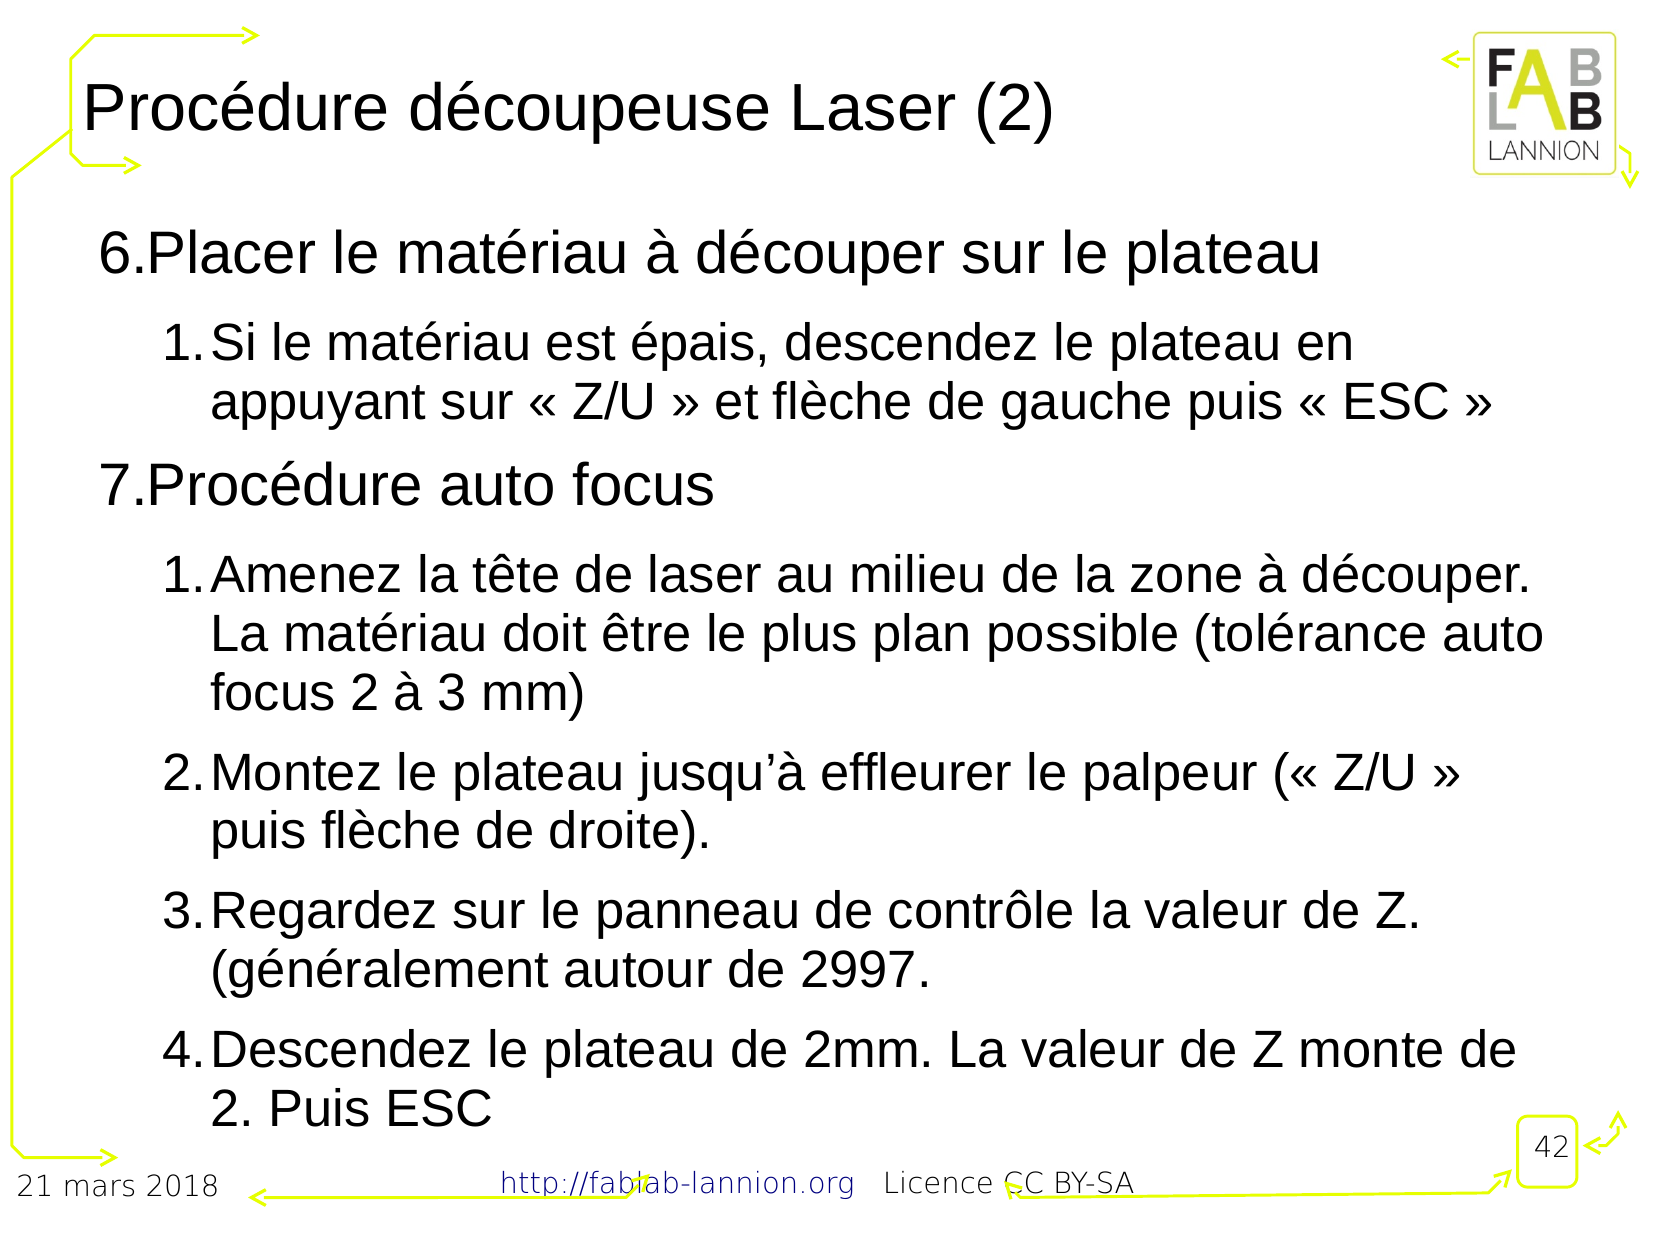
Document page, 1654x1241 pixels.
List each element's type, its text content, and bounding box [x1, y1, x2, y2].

picture [1470, 29, 1619, 178]
list Placer le matériau à découper sur le plateau Si le matériau est épais, descendez le plateau en appuyant sur « Z/U » et flèche de gauche puis « ESC » Procédure auto focus Amenez la tête de laser au milieu de la zone à découper. La matériau doit être le plus plan possible (tolérance auto focus 2 à 3 mm) Montez le plateau jusqu’à effleurer le palpeur (« Z/U » puis flèche de droite). Regardez sur le panneau de contrôle la valeur de Z. (généralement autour de 2997. Descendez le plateau de 2mm. La valeur de Z monte de 2. Puis ESC [82, 219, 1571, 1146]
title Procédure découpeuse Laser (2) [82, 49, 1441, 166]
